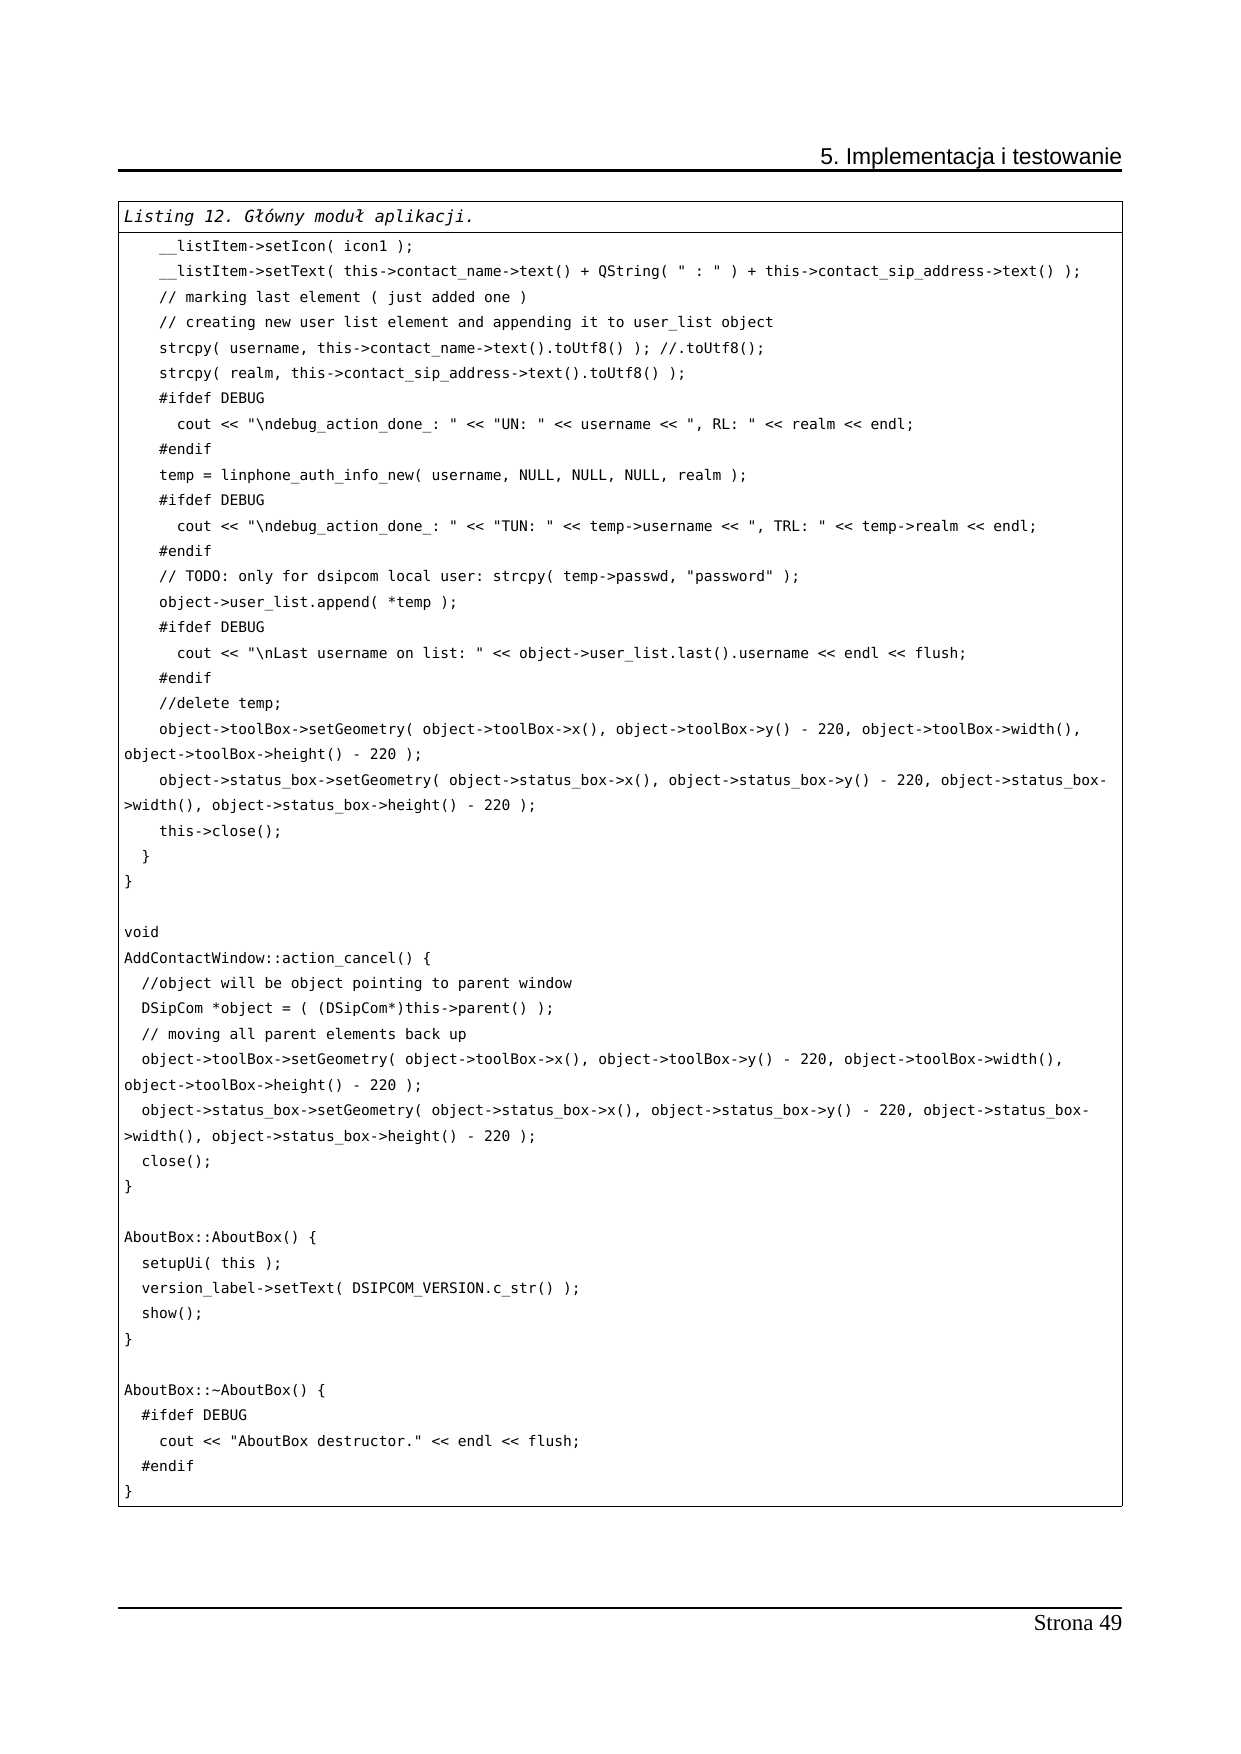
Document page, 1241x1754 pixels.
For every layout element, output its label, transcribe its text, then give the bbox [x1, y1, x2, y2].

table_cell __listItem->setIcon( icon1 ); __listItem->setText( this->contact_name->text() + QString( " : " ) + this->contact_sip_address->text() ); // marking last element ( just added one ) // creating new user list element and appending it to user_list object strcpy( username, this->contact_name->text().toUtf8() ); //.toUtf8(); strcpy( realm, this->contact_sip_address->text().toUtf8() ); #ifdef DEBUG cout << "\ndebug_action_done_: " << "UN: " << username << ", RL: " << realm << endl; #endif temp = linphone_auth_info_new( username, NULL, NULL, NULL, realm ); #ifdef DEBUG cout << "\ndebug_action_done_: " << "TUN: " << temp->username << ", TRL: " << temp->realm << endl; #endif // TODO: only for dsipcom local user: strcpy( temp->passwd, "password" ); object->user_list.append( *temp ); #ifdef DEBUG cout << "\nLast username on list: " << object->user_list.last().username << endl << flush; #endif //delete temp; object->toolBox->setGeometry( object->toolBox->x(), object->toolBox->y() - 220, object->toolBox->width(), object->toolBox->height() - 220 ); object->status_box->setGeometry( object->status_box->x(), object->status_box->y() - 220, object->status_box->width(), object->status_box->height() - 220 ); this->close(); } } void AddContactWindow::action_cancel() { //object will be object pointing to parent window DSipCom *object = ( (DSipCom*)this->parent() ); // moving all parent elements back up object->toolBox->setGeometry( object->toolBox->x(), object->toolBox->y() - 220, object->toolBox->width(), object->toolBox->height() - 220 ); object->status_box->setGeometry( object->status_box->x(), object->status_box->y() - 220, object->status_box->width(), object->status_box->height() - 220 ); close(); } AboutBox::AboutBox() { setupUi( this ); version_label->setText( DSIPCOM_VERSION.c_str() ); show(); } AboutBox::~AboutBox() { #ifdef DEBUG cout << "AboutBox destructor." << endl << flush; #endif } [119, 233, 1122, 1506]
table_header Listing 12. Główny moduł aplikacji. [119, 202, 1122, 232]
